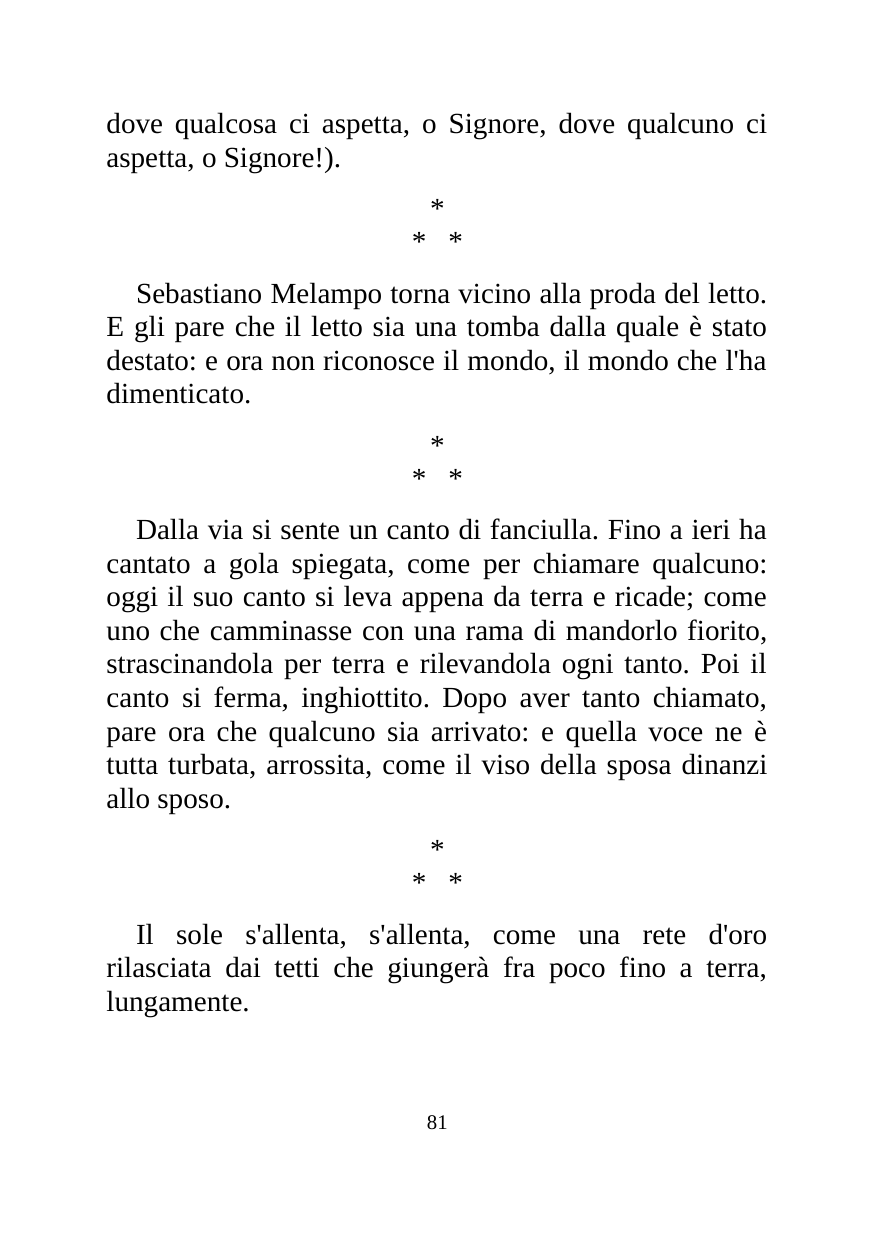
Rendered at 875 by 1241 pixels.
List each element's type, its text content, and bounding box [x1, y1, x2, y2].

text Sebastiano Melampo torna vicino alla proda del letto. E gli pare che il letto sia una tomba dalla quale è stato destato: e ora non riconosce il mondo, il mondo che l'ha dimenticato. [106, 276, 768, 410]
text dove qualcosa ci aspetta, o Signore, dove qualcuno ci aspetta, o Signore!). [106, 106, 768, 173]
text * * * [106, 191, 768, 258]
text * * * [106, 428, 768, 495]
text Dalla via si sente un canto di fanciulla. Fino a ieri ha cantato a gola spiegata, come per chiamare qualcuno: oggi il suo canto si leva appena da terra e ricade; come uno che camminasse con una rama di mandorlo fiorito, strascinandola per terra e rilevandola ogni tanto. Poi il canto si ferma, inghiottito. Dopo aver tanto chiamato, pare ora che qualcuno sia arrivato: e quella voce ne è tutta turbata, arrossita, come il viso della sposa dinanzi allo sposo. [106, 512, 768, 814]
text Il sole s'allenta, s'allenta, come una rete d'oro rilasciata dai tetti che giungerà fra poco fino a terra, lungamente. [106, 917, 768, 1017]
text * * * [106, 832, 768, 899]
